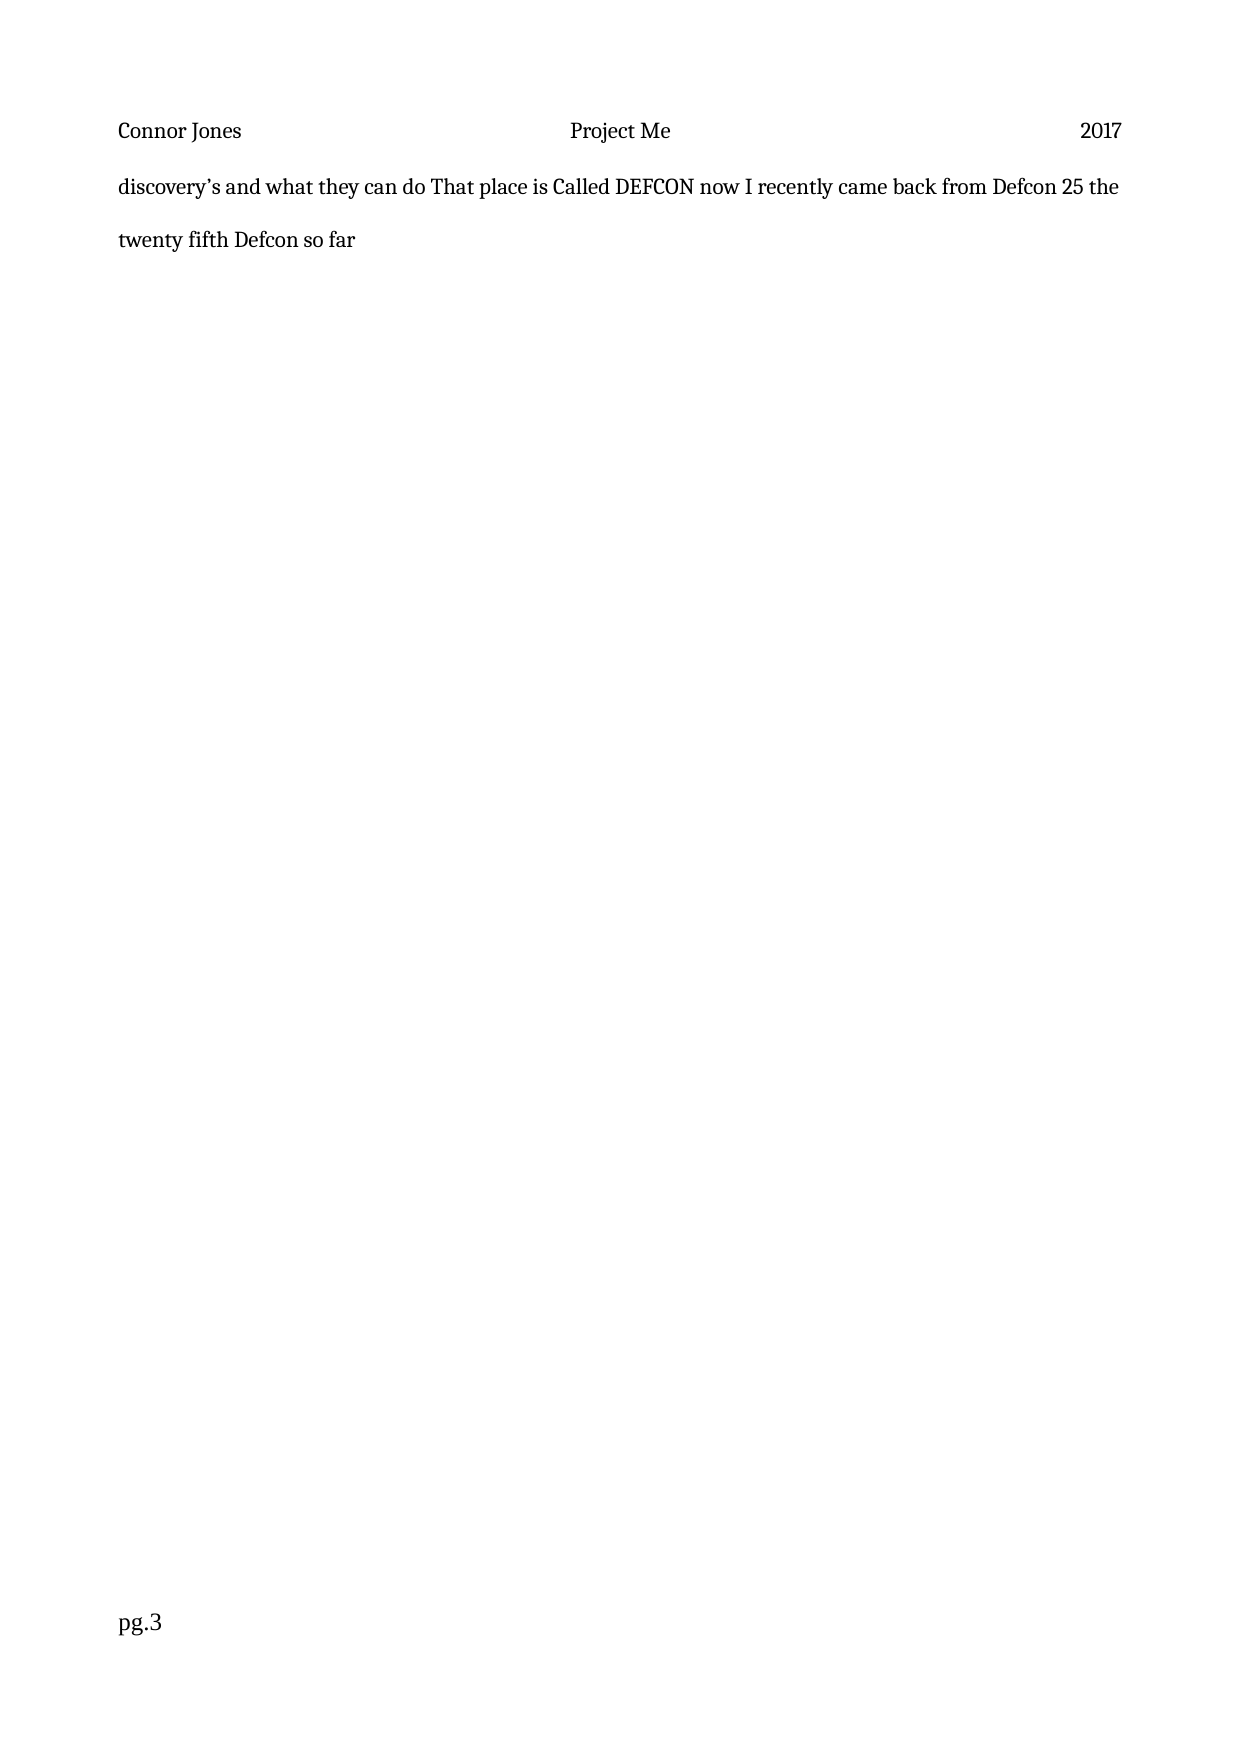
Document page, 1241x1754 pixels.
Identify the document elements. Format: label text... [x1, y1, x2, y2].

text discovery’s and what they can do That place is Called DEFCON now I recently came back from Defcon 25 the twenty fifth Defcon so far [118, 174, 1122, 253]
